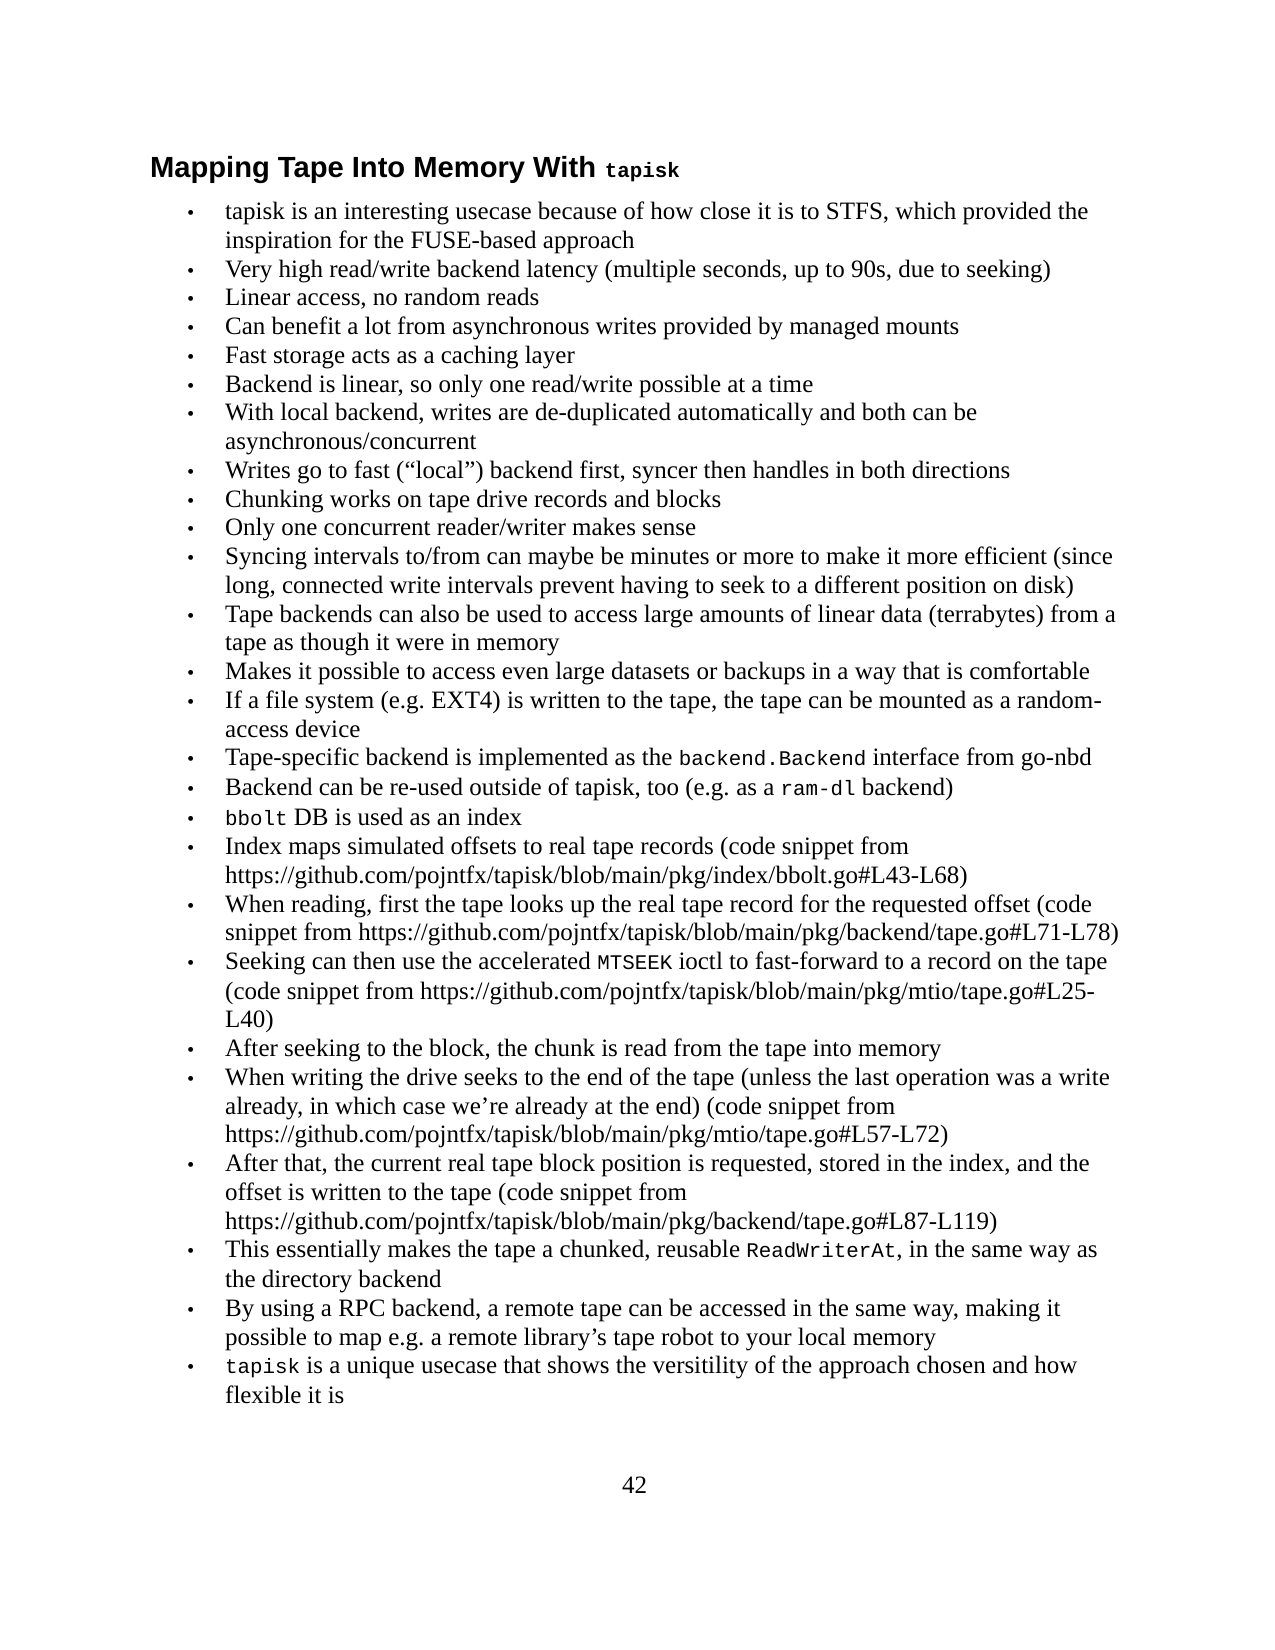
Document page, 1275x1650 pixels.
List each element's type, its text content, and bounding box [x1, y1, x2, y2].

list bbolt DB is used as an index [187, 802, 1125, 831]
list When reading, first the tape looks up the real tape record for the requested offset (code snippet from https://github.com/pojntfx/tapisk/blob/main/pkg/backend/tape.go#L71-L78) [187, 889, 1125, 946]
subtitle Mapping Tape Into Memory With tapisk [150, 150, 1125, 184]
list Tape backends can also be used to access large amounts of linear data (terrabytes) from a tape as though it were in memory [187, 599, 1125, 656]
list Fast storage acts as a caching layer [187, 340, 1125, 369]
list Tape-specific backend is implemented as the backend.Backend interface from go-nbd [187, 742, 1125, 772]
list tapisk is a unique usecase that shows the versitility of the approach chosen and how flexible it is [187, 1350, 1125, 1409]
list Backend can be re-used outside of tapisk, too (e.g. as a ram-dl backend) [187, 772, 1125, 802]
list Can benefit a lot from asynchronous writes provided by managed mounts [187, 311, 1125, 340]
list Index maps simulated offsets to real tape records (code snippet from https://github.com/pojntfx/tapisk/blob/main/pkg/index/bbolt.go#L43-L68) [187, 831, 1125, 889]
list By using a RPC backend, a remote tape can be accessed in the same way, making it possible to map e.g. a remote library’s tape robot to your local memory [187, 1293, 1125, 1350]
list tapisk is an interesting usecase because of how close it is to STFS, which provided the inspiration for the FUSE-based approach [187, 196, 1125, 254]
list Backend is linear, so only one read/write possible at a time [187, 369, 1125, 397]
list Seeking can then use the accelerated MTSEEK ioctl to fast-forward to a record on the tape (code snippet from https://github.com/pojntfx/tapisk/blob/main/pkg/mtio/tape.go#L25-L40) [187, 946, 1125, 1033]
list Writes go to fast (“local”) backend first, syncer then handles in both directions [187, 455, 1125, 484]
list Linear access, no random reads [187, 282, 1125, 311]
list This essentially makes the tape a chunked, reusable ReadWriterAt, in the same way as the directory backend [187, 1234, 1125, 1293]
list After that, the current real tape block position is requested, stored in the index, and the offset is written to the tape (code snippet from https://github.com/pojntfx/tapisk/blob/main/pkg/backend/tape.go#L87-L119) [187, 1148, 1125, 1234]
list Syncing intervals to/from can maybe be minutes or more to make it more efficient (since long, connected write intervals prevent having to seek to a different position on disk) [187, 541, 1125, 599]
list With local backend, writes are de-duplicated automatically and both can be asynchronous/concurrent [187, 397, 1125, 455]
list When writing the drive seeks to the end of the tape (unless the last operation was a write already, in which case we’re already at the end) (code snippet from https://github.com/pojntfx/tapisk/blob/main/pkg/mtio/tape.go#L57-L72) [187, 1062, 1125, 1148]
list After seeking to the block, the chunk is read from the tape into memory [187, 1033, 1125, 1062]
list Very high read/write backend latency (multiple seconds, up to 90s, due to seeking) [187, 254, 1125, 282]
list Makes it possible to access even large datasets or backups in a way that is comfortable [187, 656, 1125, 685]
list Chunking works on tape drive records and blocks [187, 484, 1125, 512]
list Only one concurrent reader/writer makes sense [187, 512, 1125, 541]
list If a file system (e.g. EXT4) is written to the tape, the tape can be mounted as a random-access device [187, 685, 1125, 742]
